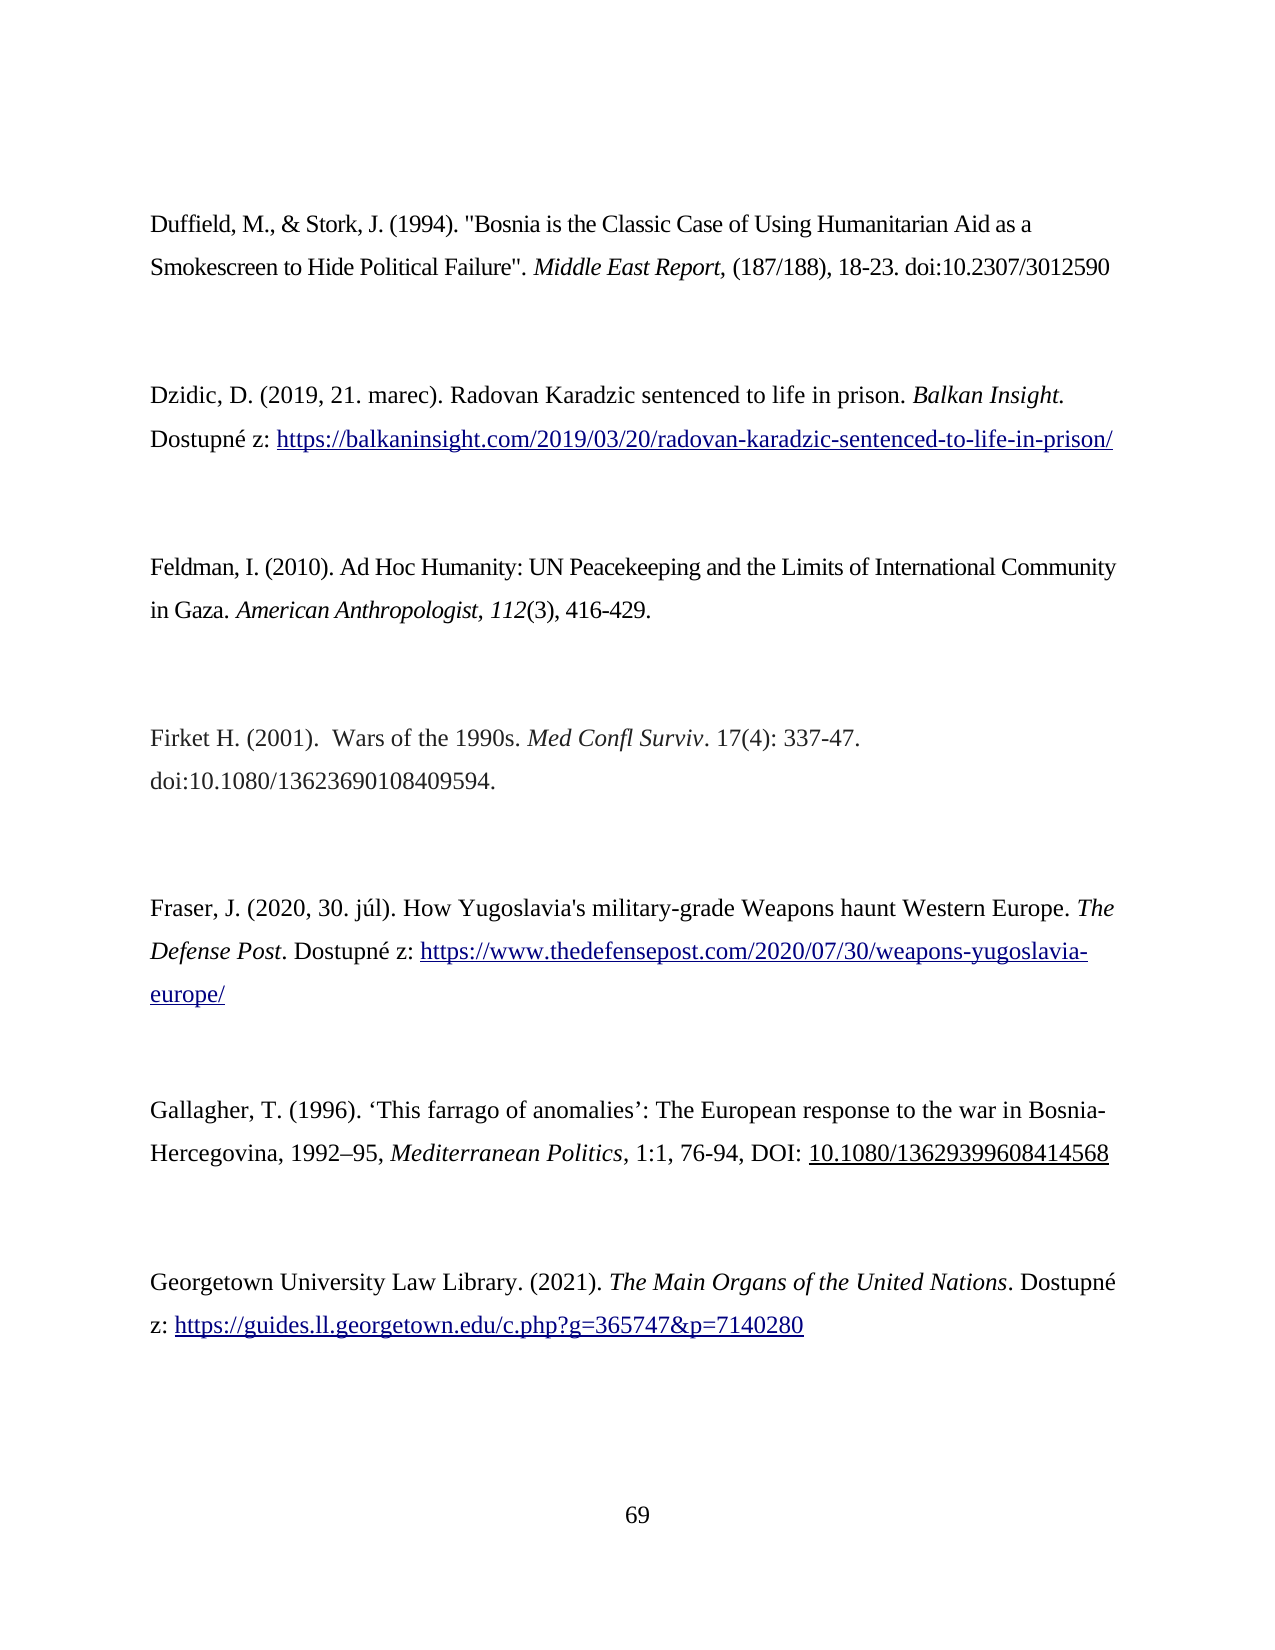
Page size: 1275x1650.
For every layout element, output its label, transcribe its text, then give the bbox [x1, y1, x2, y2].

text Georgetown University Law Library. (2021). The Main Organs of the United Nations. Dostupné z: https://guides.ll.georgetown.edu/c.php?g=365747&p=7140280 [150, 1267, 1125, 1339]
text Dzidic, D. (2019, 21. marec). Radovan Karadzic sentenced to life in prison. Balkan Insight. Dostupné z: https://balkaninsight.com/2019/03/20/radovan-karadzic-sentenced-to-life-in-prison/ [150, 381, 1125, 452]
text Firket H. (2001). Wars of the 1990s. Med Confl Surviv. 17(4): 337-47. doi:10.1080/13623690108409594. [150, 723, 1125, 794]
text Gallagher, T. (1996). ‘This farrago of anomalies’: The European response to the war in Bosnia‐Hercegovina, 1992–95, Mediterranean Politics, 1:1, 76-94, DOI: 10.1080/13629399608414568 [150, 1095, 1125, 1167]
text Duffield, M., & Stork, J. (1994). "Bosnia is the Classic Case of Using Humanitarian Aid as a Smokescreen to Hide Political Failure". Middle East Report, (187/188), 18-23. doi:10.2307/3012590 [150, 209, 1125, 281]
text Fraser, J. (2020, 30. júl). How Yugoslavia's military-grade Weapons haunt Western Europe. The Defense Post. Dostupné z: https://www.thedefensepost.com/2020/07/30/weapons-yugoslavia-europe/ [150, 893, 1125, 1008]
text Feldman, I. (2010). Ad Hoc Humanity: UN Peacekeeping and the Limits of International Community in Gaza. American Anthropologist, 112(3), 416-429. [150, 552, 1125, 623]
